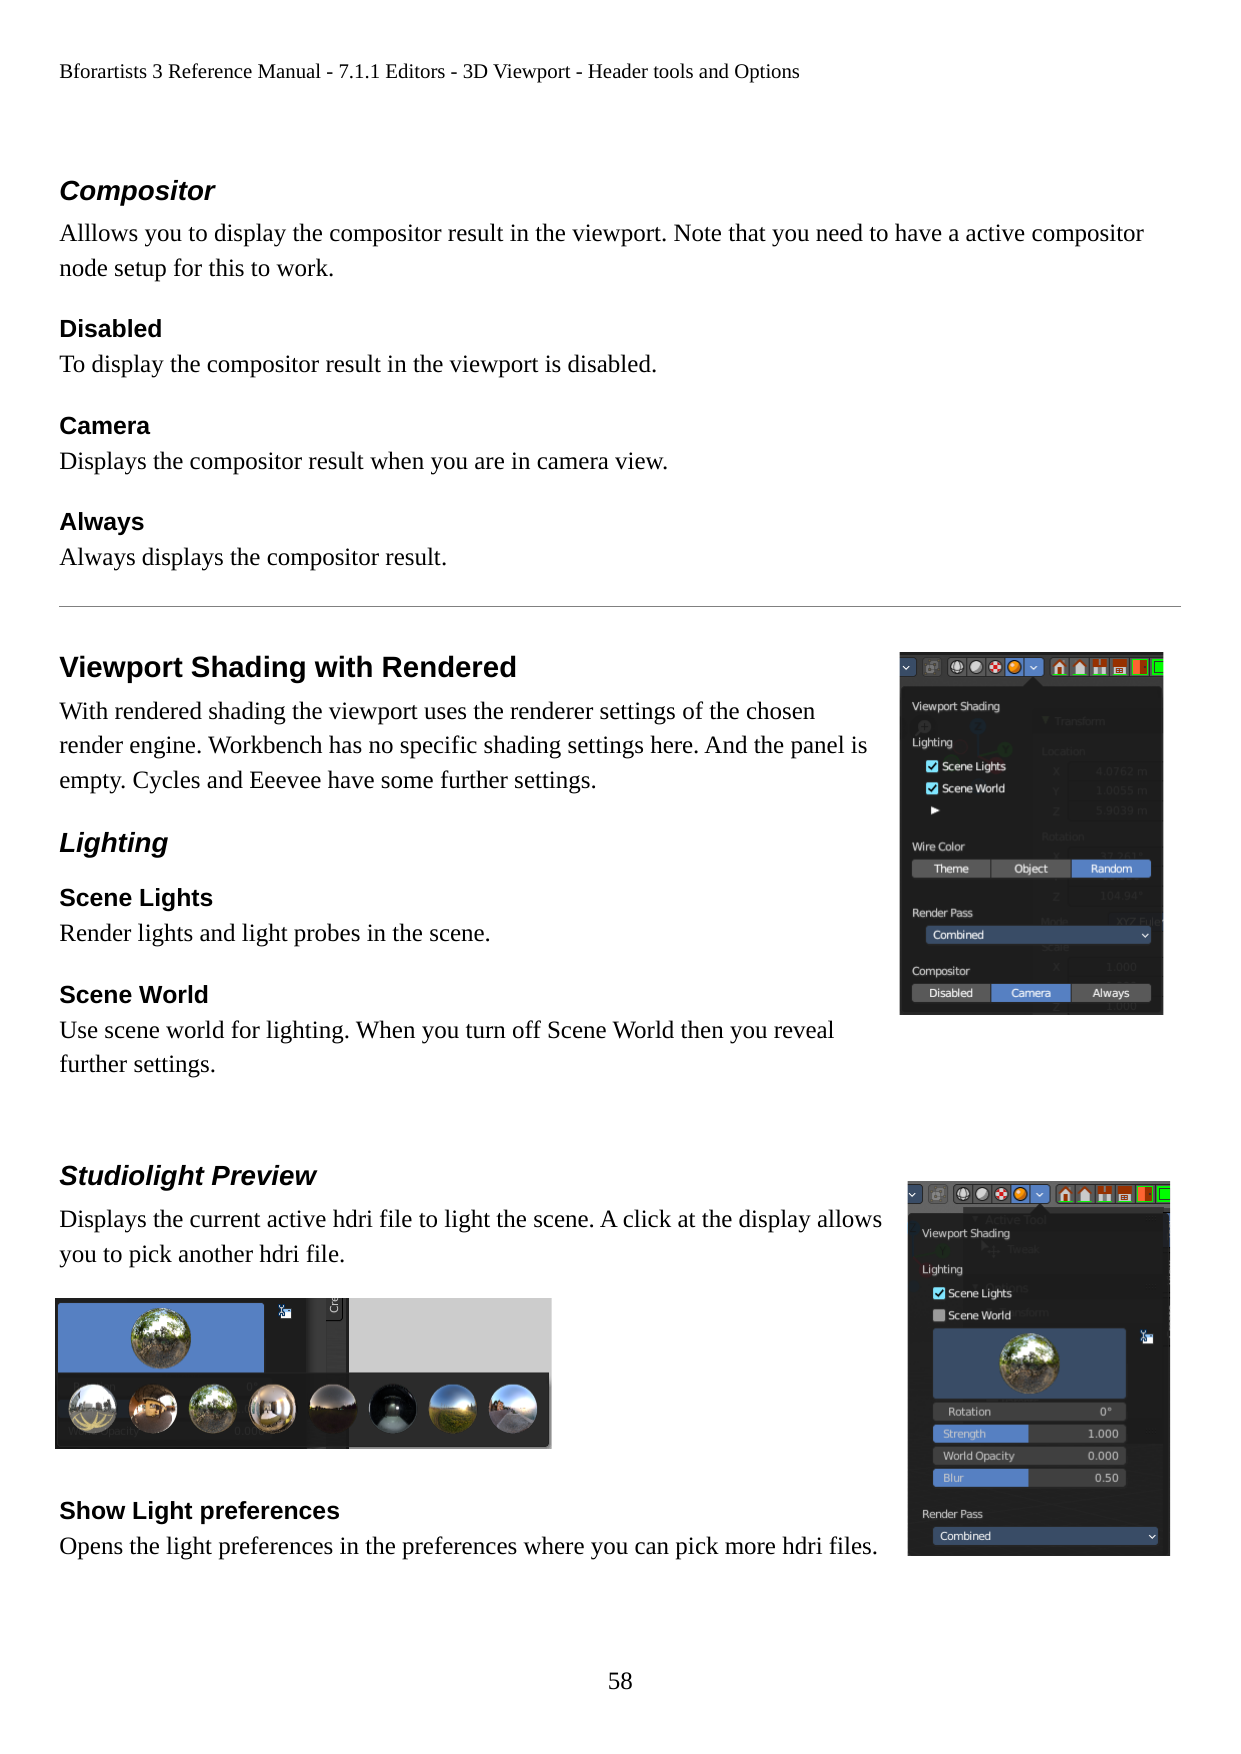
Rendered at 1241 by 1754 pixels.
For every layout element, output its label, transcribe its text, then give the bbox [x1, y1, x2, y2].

text To display the compositor result in the viewport is disabled. [59, 349, 1181, 378]
text With rendered shading the viewport uses the renderer settings of the chosen render engine. Workbench has no specific shading settings here. And the panel is empty. Cycles and Eeevee have some further settings. [59, 696, 899, 794]
subtitle Compositor [59, 174, 1181, 206]
text Displays the current active hdri file to light the scene. A click at the display allows you to pick another hdri file. [59, 1204, 907, 1267]
text Render lights and light probes in the scene. [59, 918, 899, 947]
subtitle Show Light preferences [59, 1496, 907, 1525]
subtitle Lighting [59, 827, 899, 858]
text Always displays the compositor result. [59, 542, 1181, 571]
subtitle [1164, 883, 1181, 912]
text Opens the light preferences in the preferences where you can pick more hdri files. [59, 1531, 1181, 1560]
text Alllows you to display the compositor result in the viewport. Note that you need to have a active compositor node setup for this to work. [59, 218, 1181, 282]
subtitle [1164, 980, 1181, 1008]
picture [907, 1181, 1171, 1556]
subtitle Viewport Shading with Rendered [59, 650, 1181, 684]
subtitle [1164, 827, 1181, 858]
text Use scene world for lighting. When you turn off Scene World then you reveal further settings. [59, 1015, 1181, 1078]
picture [899, 652, 1164, 1015]
text Displays the compositor result when you are in camera view. [59, 446, 1181, 474]
subtitle Studiolight Preview [59, 1160, 1181, 1192]
picture [55, 1298, 552, 1449]
subtitle Disabled [59, 314, 1181, 343]
subtitle Always [59, 507, 1181, 536]
subtitle Scene Lights [59, 883, 899, 912]
subtitle Scene World [59, 980, 899, 1008]
subtitle Camera [59, 411, 1181, 439]
